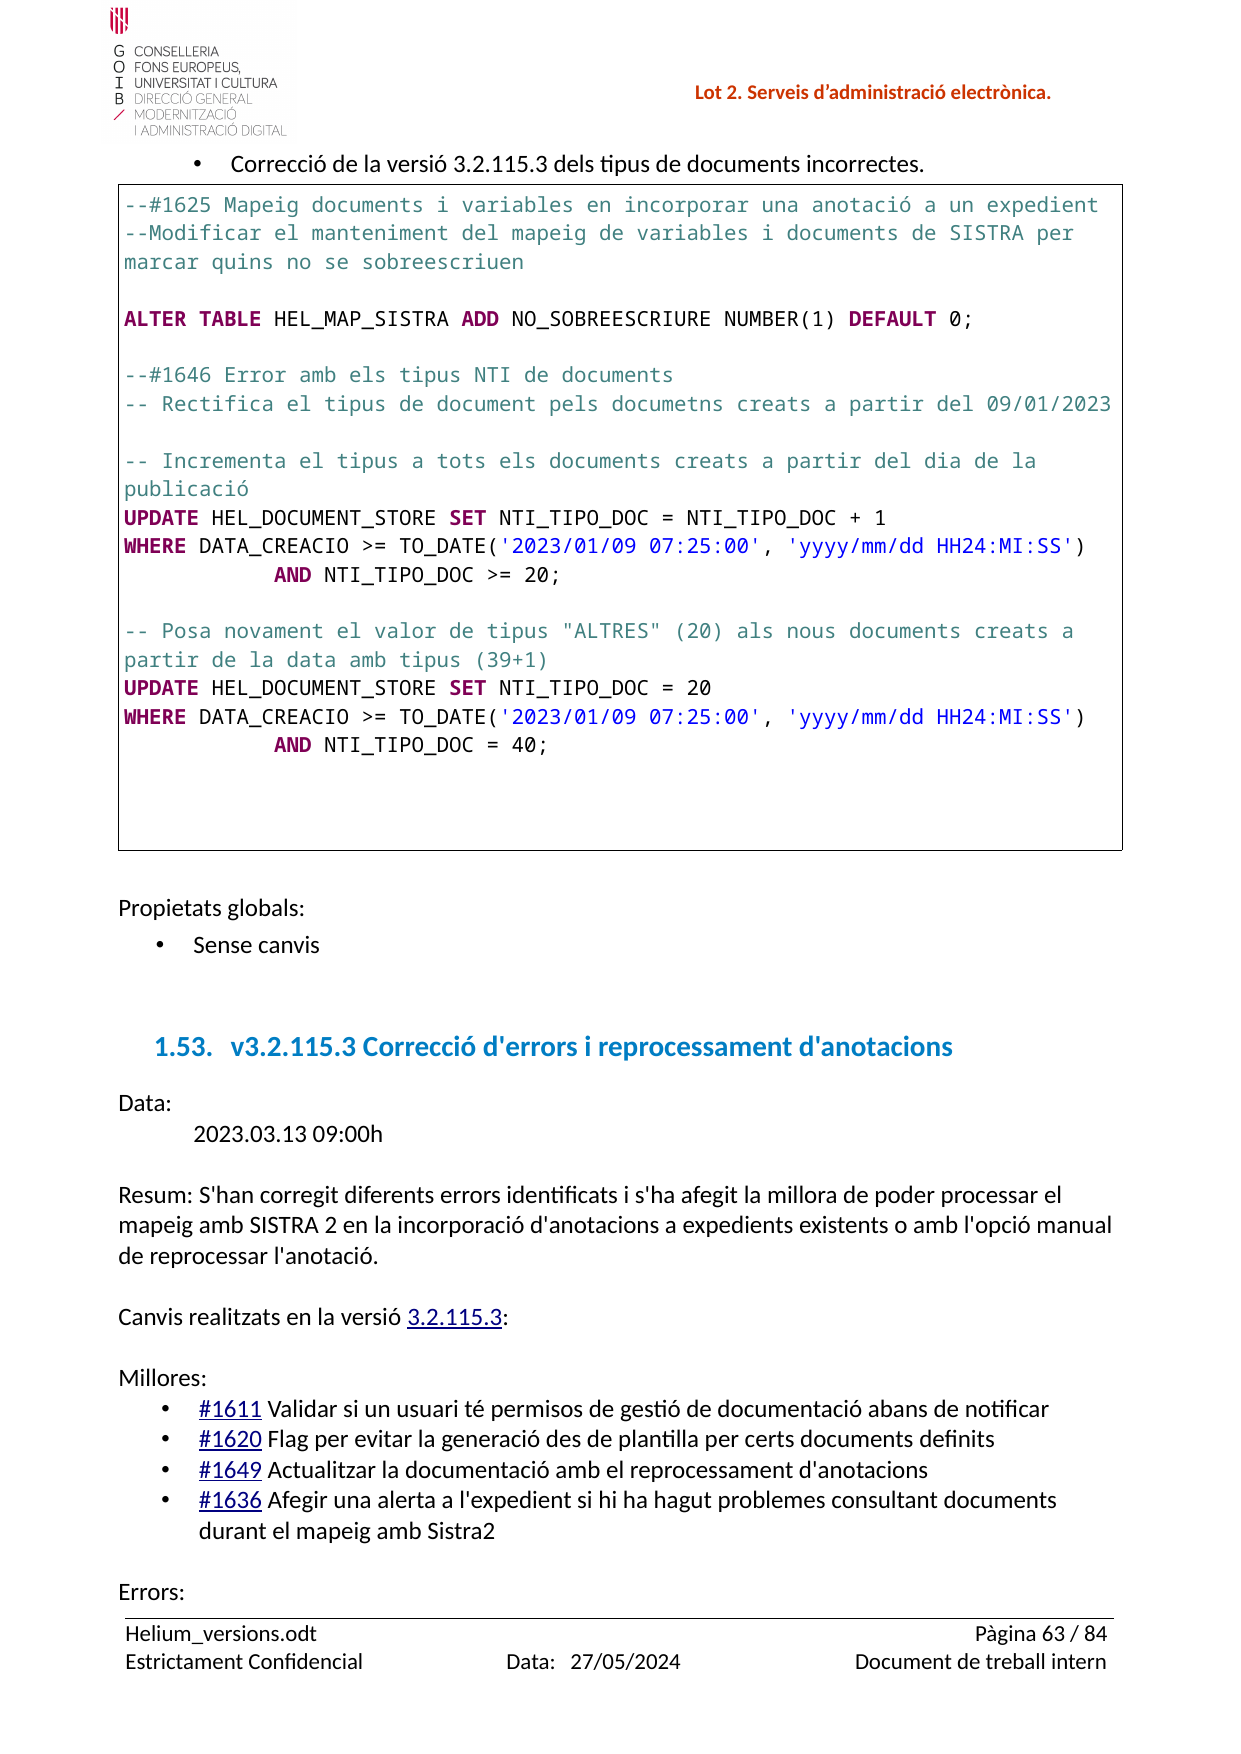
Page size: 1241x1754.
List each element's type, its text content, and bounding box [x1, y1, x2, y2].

text Canvis realitzats en la versió 3.2.115.3: [118, 1301, 1122, 1332]
list #1620 Flag per evitar la generació des de plantilla per certs documents definits [161, 1423, 1122, 1454]
text Data: [118, 1087, 1122, 1118]
table_header --#1625 Mapeig documents i variables en incorporar una anotació a un expedient --Modificar el manteniment del mapeig de variables i documents de SISTRA per marcar quins no se sobreescriuen ALTER TABLE HEL_MAP_SISTRA ADD NO_SOBREESCRIURE NUMBER(1) DEFAULT 0; --#1646 Error amb els tipus NTI de documents -- Rectifica el tipus de document pels documetns creats a partir del 09/01/2023 -- Incrementa el tipus a tots els documents creats a partir del dia de la publicació UPDATE HEL_DOCUMENT_STORE SET NTI_TIPO_DOC = NTI_TIPO_DOC + 1 WHERE DATA_CREACIO >= TO_DATE('2023/01/09 07:25:00', 'yyyy/mm/dd HH24:MI:SS') AND NTI_TIPO_DOC >= 20; -- Posa novament el valor de tipus "ALTRES" (20) als nous documents creats a partir de la data amb tipus (39+1) UPDATE HEL_DOCUMENT_STORE SET NTI_TIPO_DOC = 20 WHERE DATA_CREACIO >= TO_DATE('2023/01/09 07:25:00', 'yyyy/mm/dd HH24:MI:SS') AND NTI_TIPO_DOC = 40; [119, 185, 1122, 850]
text Errors: [118, 1576, 1122, 1606]
text Resum: S'han corregit diferents errors identificats i s'ha afegit la millora de poder processar el mapeig amb SISTRA 2 en la incorporació d'anotacions a expedients existents o amb l'opció manual de reprocessar l'anotació. [118, 1179, 1122, 1271]
text Propietats globals: [118, 892, 1122, 923]
picture [100, 0, 297, 144]
subtitle v3.2.115.3 Correcció d'errors i reprocessament d'anotacions [153, 1028, 1122, 1064]
text Millores: [118, 1362, 1122, 1393]
list #1636 Afegir una alerta a l'expedient si hi ha hagut problemes consultant documents durant el mapeig amb Sistra2 [161, 1484, 1122, 1545]
list #1611 Validar si un usuari té permisos de gestió de documentació abans de notificar [161, 1393, 1122, 1423]
list #1649 Actualitzar la documentació amb el reprocessament d'anotacions [161, 1454, 1122, 1484]
text 2023.03.13 09:00h [118, 1118, 1122, 1148]
list Correcció de la versió 3.2.115.3 dels tipus de documents incorrectes. [193, 148, 1122, 178]
list Sense canvis [156, 929, 1122, 959]
